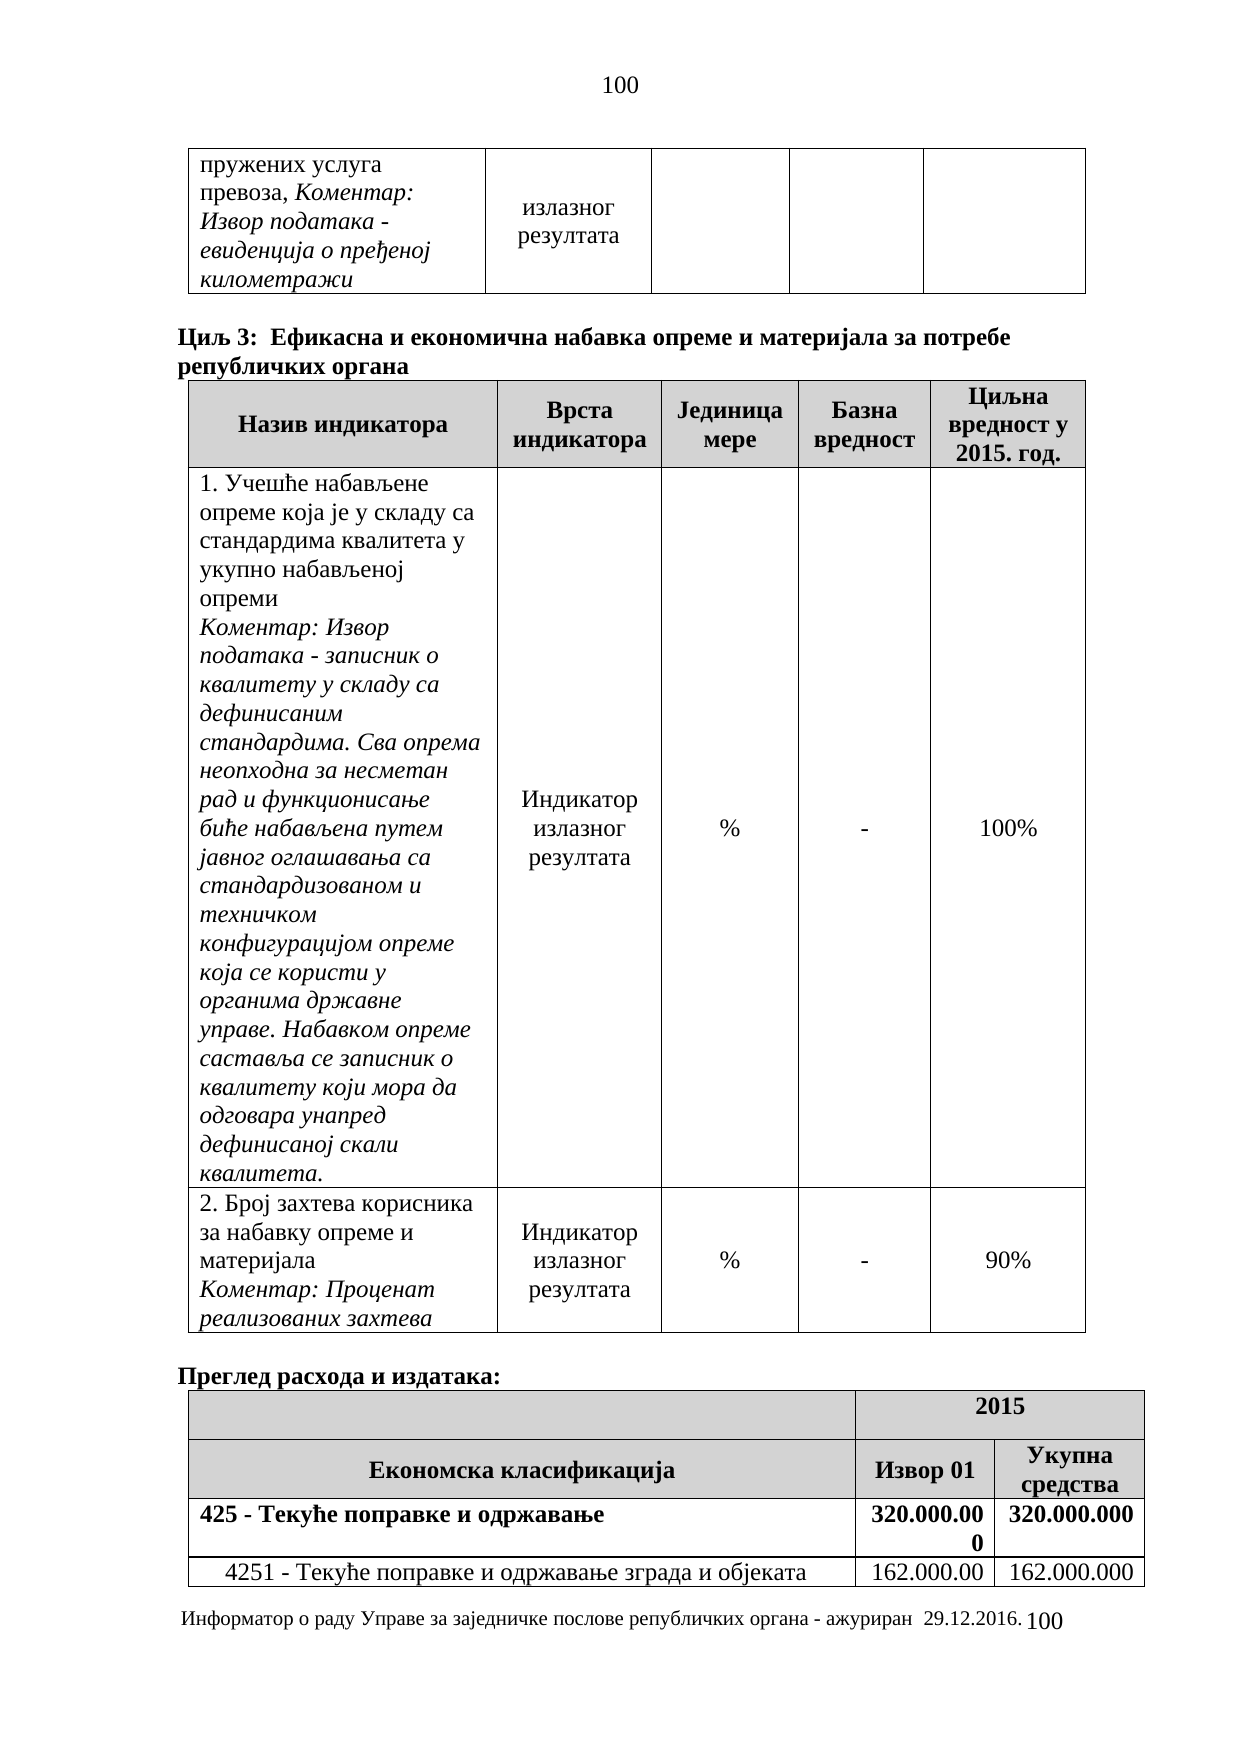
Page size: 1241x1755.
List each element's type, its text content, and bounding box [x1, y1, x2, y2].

table_header [189, 1391, 855, 1439]
table_cell % [662, 468, 798, 1187]
table_cell [924, 149, 1085, 292]
table_header Врста индикатора [498, 381, 661, 467]
table_cell Индикатор излазног резултата [498, 468, 661, 1187]
table_header Јединица мере [662, 381, 798, 467]
table_header 2015 [856, 1391, 1144, 1439]
table_header Базна вредност [799, 381, 930, 467]
table_cell 4251 - Текуће поправке и одржавање зграда и објеката [189, 1558, 855, 1586]
table_cell - [799, 468, 930, 1187]
table_header Назив индикатора [189, 381, 497, 467]
text Циљ 3: Ефикасна и економична набавка опреме и материјала за потребе републичких органа [177, 322, 1063, 380]
table_cell 100% [931, 468, 1085, 1187]
table_cell Индикатор излазног резултата [498, 1188, 661, 1332]
table_cell 2. Број захтева корисника за набавку опреме и материјала Kоментар: Проценат реализованих захтева [189, 1188, 497, 1332]
table_cell 1. Учешће набављене опреме која је у складу са стандардима квалитета у укупно набављеној опреми Kоментар: Извор података - записник о квалитету у складу са дефинисаним стандардима. Сва опрема неопходна за несметан рад и функционисање биће набављена путем јавног оглашавања са стандардизованом и техничком конфигурацијом опреме која се користи у органима државне управе. Набавком опреме саставља се записник о квалитету који мора да одговара унапред дефинисаној скали квалитета. [189, 468, 497, 1187]
table_cell Економска класификација [189, 1440, 855, 1498]
table_cell 320.000.000 [995, 1499, 1144, 1556]
table_cell пружених услуга превоза, Коментар: Извор података - евиденција о пређеној километражи [189, 149, 485, 292]
table_cell 162.000.000 [995, 1558, 1144, 1586]
table_cell излазног резултата [486, 149, 651, 292]
table_cell 162.000.00 [856, 1558, 994, 1586]
table_header Циљна вредност у 2015. год. [931, 381, 1085, 467]
table_cell % [662, 1188, 798, 1332]
table_cell - [799, 1188, 930, 1332]
table_cell Укупна средства [995, 1440, 1144, 1498]
table_cell Извор 01 [856, 1440, 994, 1498]
table_cell [790, 149, 923, 292]
text Преглед расхода и издатака: [177, 1361, 1063, 1390]
table_cell [652, 149, 789, 292]
table_cell 320.000.000 [856, 1499, 994, 1556]
table_cell 425 - Текуће поправке и одржавање [189, 1499, 855, 1556]
table_cell 90% [931, 1188, 1085, 1332]
